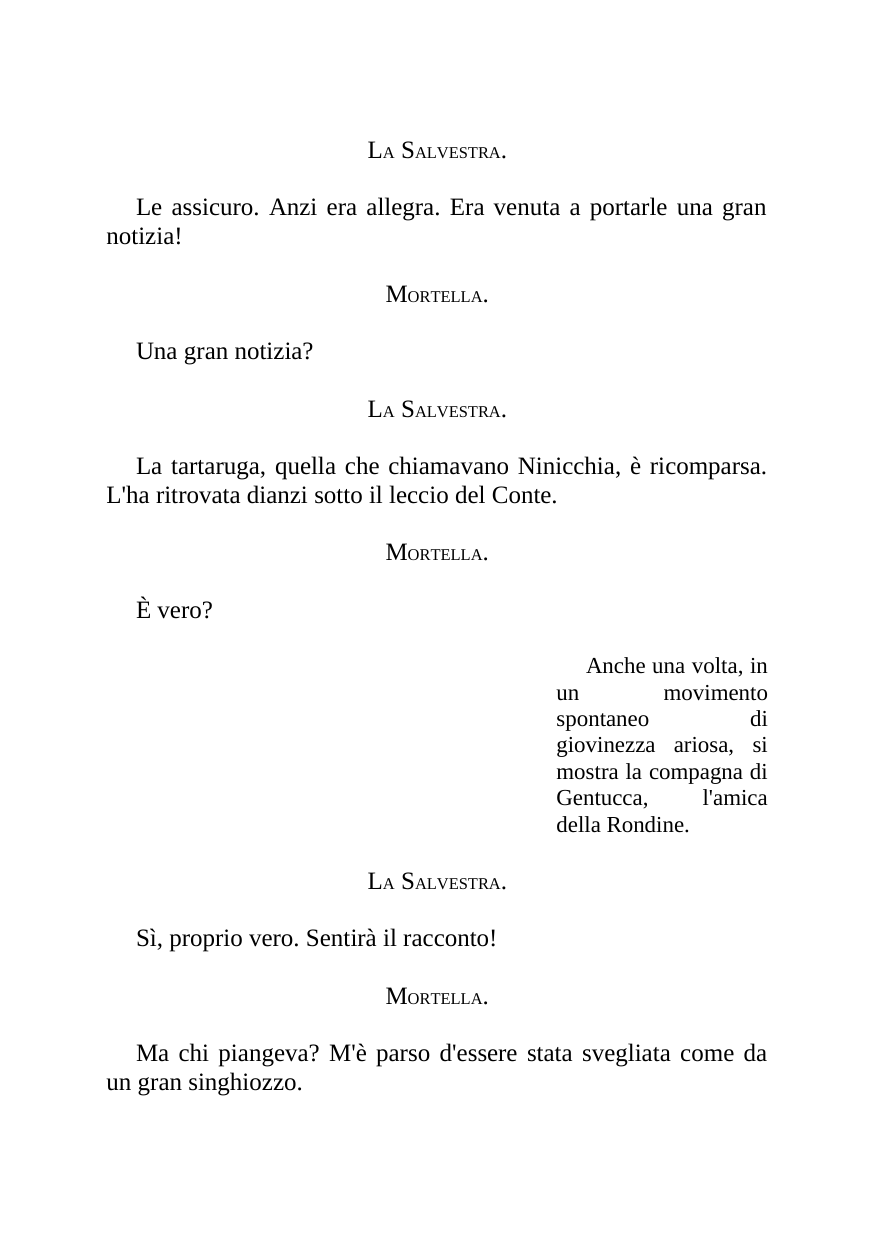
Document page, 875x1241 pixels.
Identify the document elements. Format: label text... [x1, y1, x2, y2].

text È vero? [106, 595, 768, 624]
text Le assicuro. Anzi era allegra. Era venuta a portarle una gran notizia! [106, 192, 768, 250]
text Anche una volta, in un movimento spontaneo di giovinezza ariosa, si mostra la compagna di Gentucca, l'amica della Rondine. [556, 652, 768, 837]
text Mortella. [106, 279, 768, 307]
text Ma chi piangeva? M'è parso d'essere stata svegliata come da un gran singhiozzo. [106, 1038, 768, 1096]
text Mortella. [106, 537, 768, 566]
text La tartaruga, quella che chiamavano Ninicchia, è ricomparsa. L'ha ritrovata dianzi sotto il leccio del Conte. [106, 451, 768, 509]
text La Salvestra. [106, 394, 768, 422]
text Mortella. [106, 981, 768, 1009]
text Sì, proprio vero. Sentirà il racconto! [106, 923, 768, 952]
text La Salvestra. [106, 866, 768, 894]
text Una gran notizia? [106, 336, 768, 365]
text La Salvestra. [106, 135, 768, 164]
